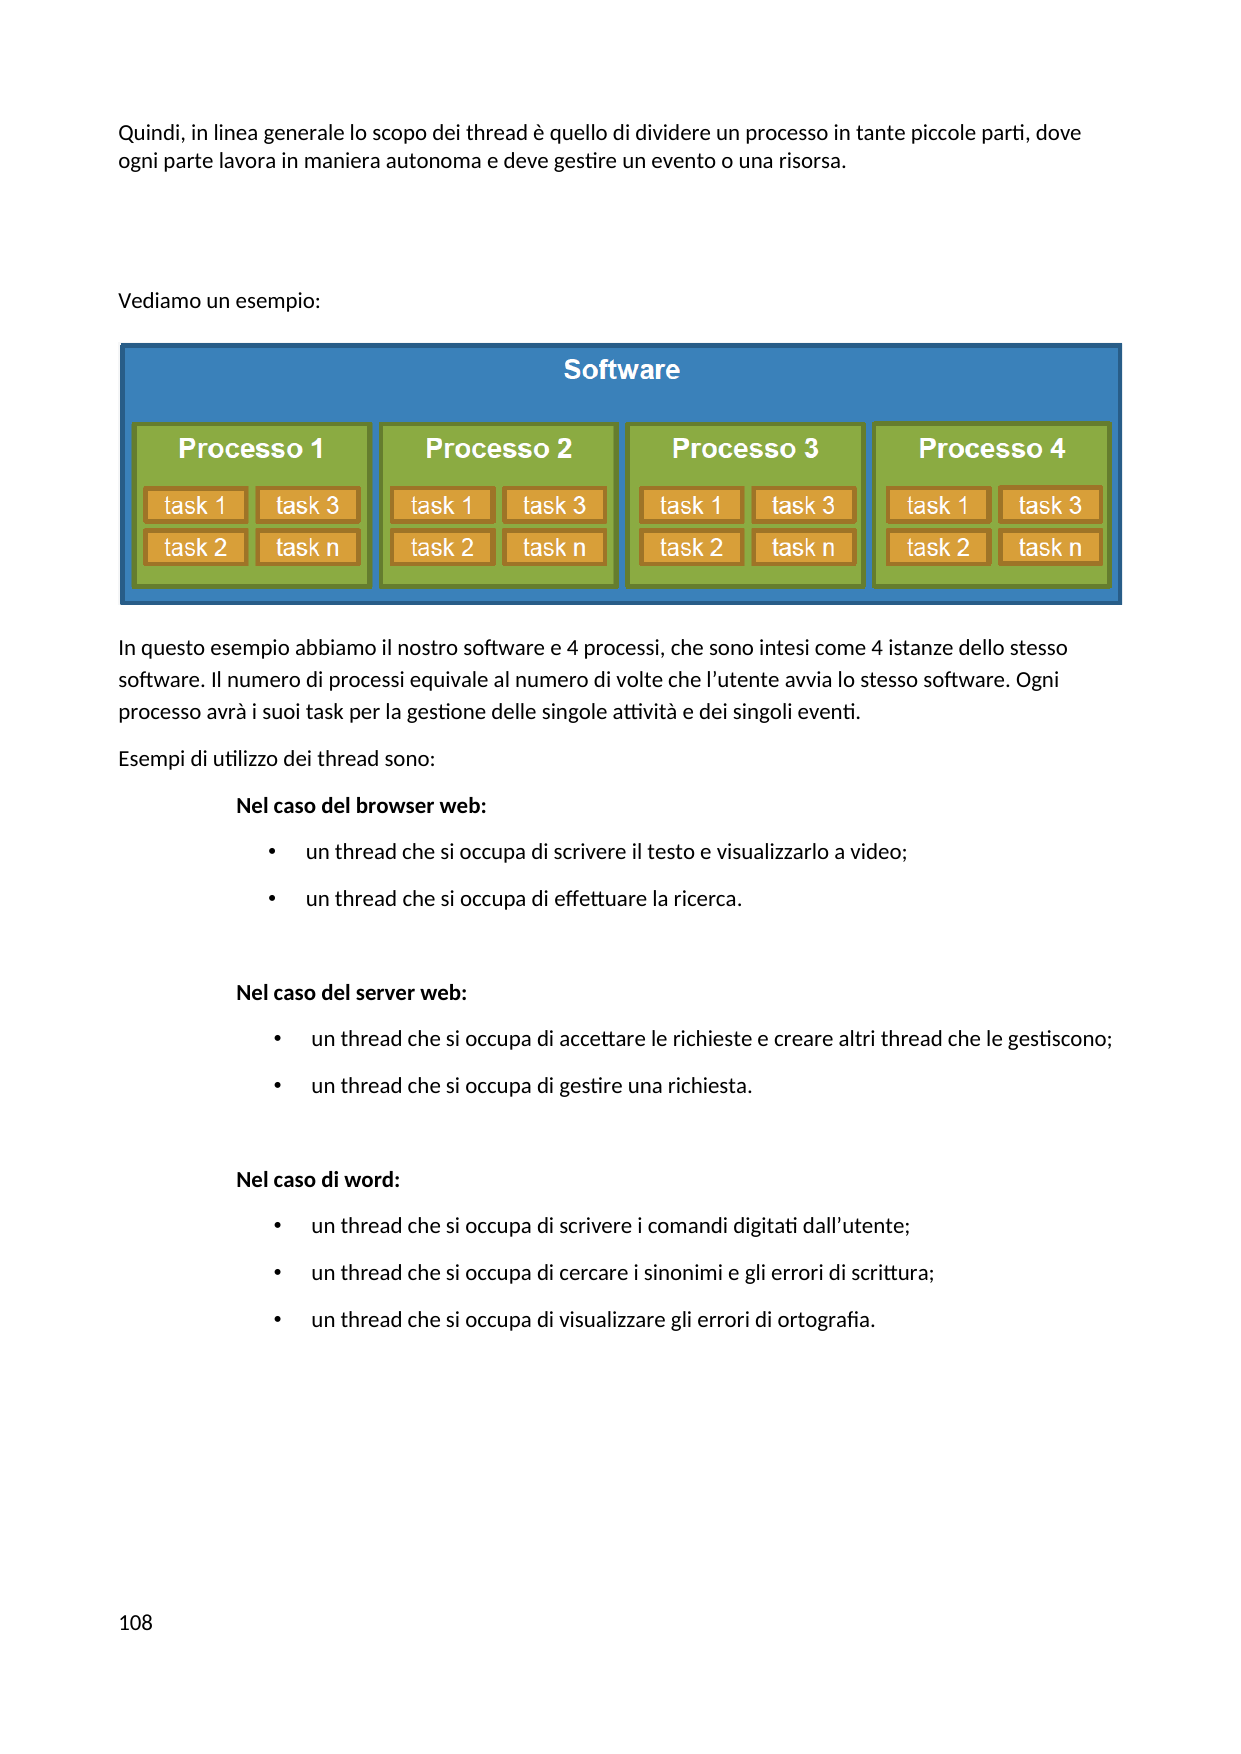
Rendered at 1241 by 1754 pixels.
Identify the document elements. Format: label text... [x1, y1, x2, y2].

list un thread che si occupa di accettare le richieste e creare altri thread che le gestiscono; [274, 1024, 1122, 1053]
text In questo esempio abbiamo il nostro software e 4 processi, che sono intesi come 4 istanze dello stesso software. Il numero di processi equivale al numero di volte che l’utente avvia lo stesso software. Ogni processo avrà i suoi task per la gestione delle singole attività e dei singoli eventi. [118, 633, 1122, 725]
list un thread che si occupa di visualizzare gli errori di ortografia. [274, 1305, 1122, 1333]
text Quindi, in linea generale lo scopo dei thread è quello di dividere un processo in tante piccole parti, dove ogni parte lavora in maniera autonoma e deve gestire un evento o una risorsa. [118, 118, 1122, 174]
text Vediamo un esempio: [118, 286, 1122, 314]
text Nel caso del browser web: [118, 791, 1122, 819]
text Esempi di utilizzo dei thread sono: [118, 744, 1122, 772]
list un thread che si occupa di gestire una richiesta. [274, 1071, 1122, 1099]
list un thread che si occupa di effettuare la ricerca. [268, 884, 1122, 912]
list un thread che si occupa di cercare i sinonimi e gli errori di scrittura; [274, 1258, 1122, 1286]
text Nel caso del server web: [118, 978, 1122, 1006]
list un thread che si occupa di scrivere i comandi digitati dall’utente; [274, 1212, 1122, 1240]
text Nel caso di word: [118, 1165, 1122, 1193]
picture [118, 342, 1123, 605]
list un thread che si occupa di scrivere il testo e visualizzarlo a video; [268, 837, 1122, 866]
